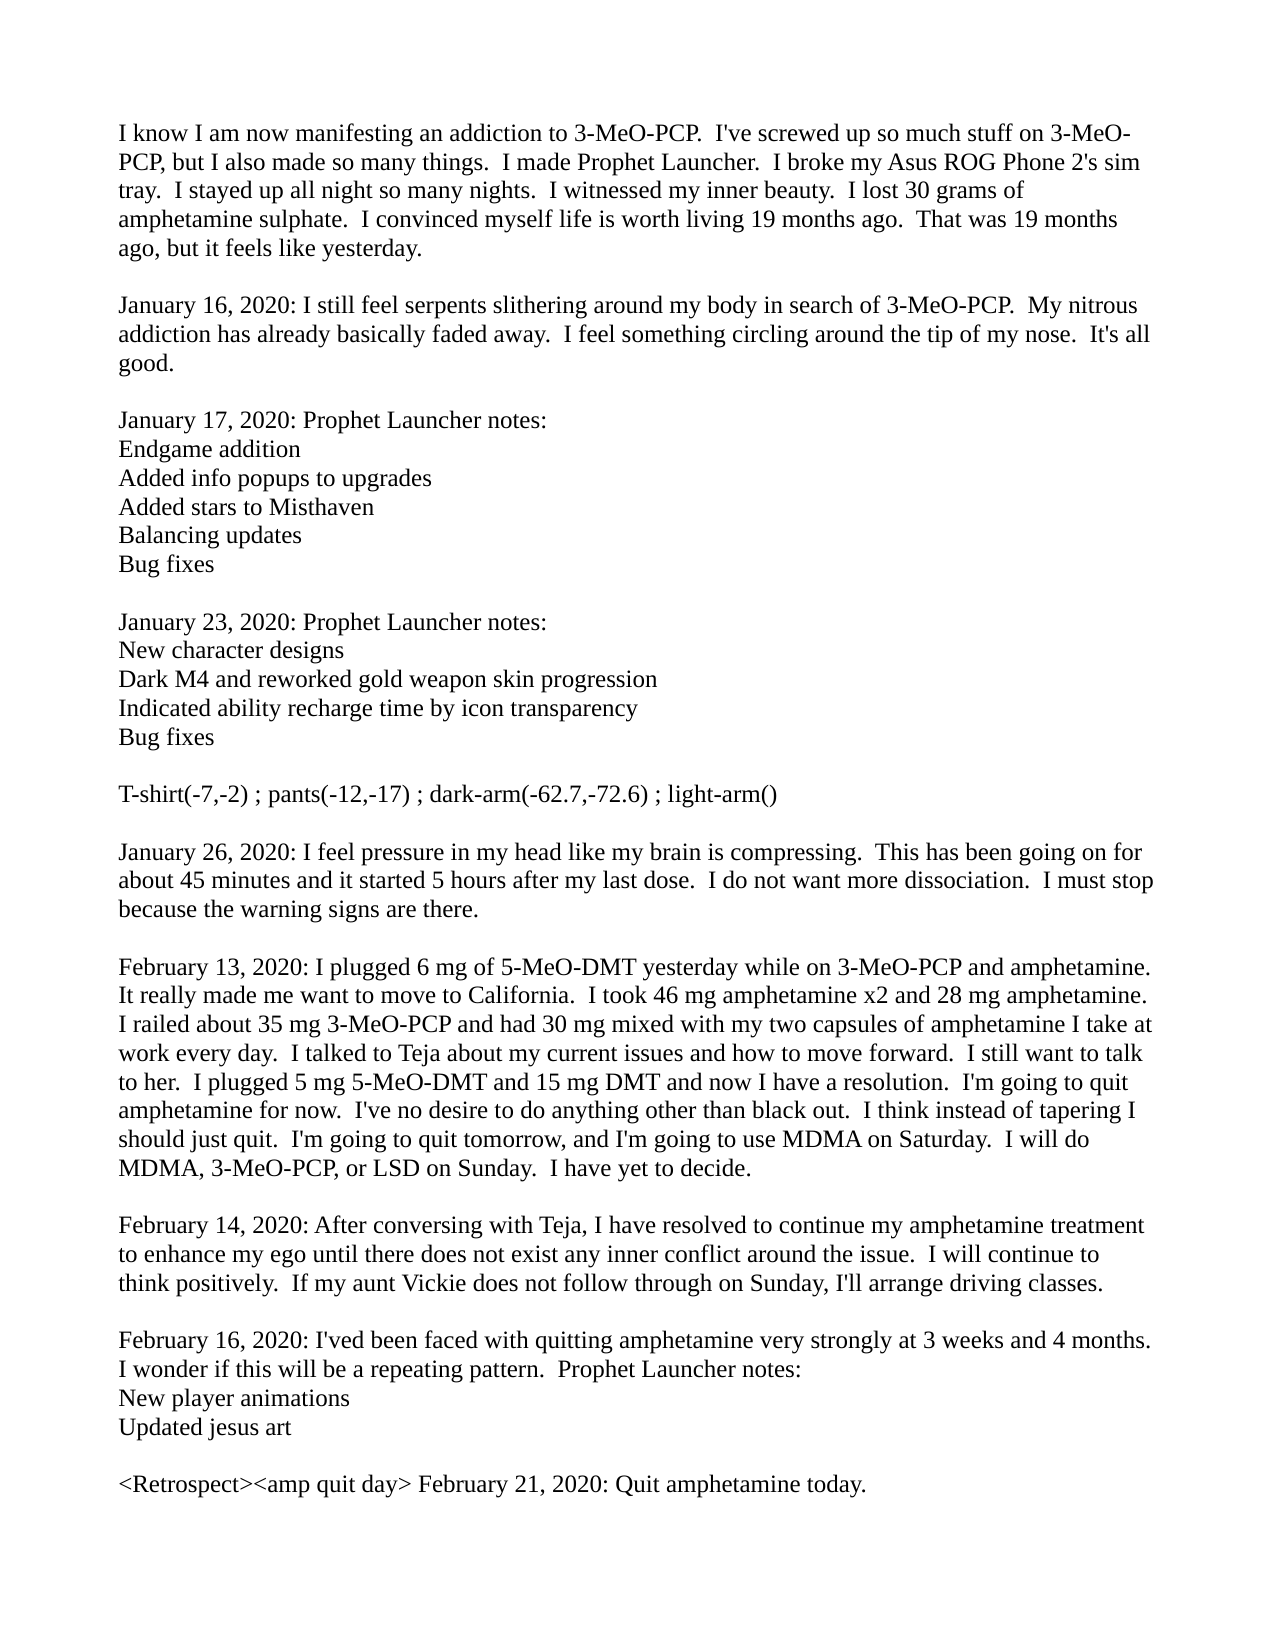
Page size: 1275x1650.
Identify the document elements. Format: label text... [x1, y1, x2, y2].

text Endgame addition [118, 434, 1157, 463]
text Indicated ability recharge time by icon transparency [118, 693, 1157, 722]
text February 13, 2020: I plugged 6 mg of 5-MeO-DMT yesterday while on 3-MeO-PCP and amphetamine. It really made me want to move to California. I took 46 mg amphetamine x2 and 28 mg amphetamine. I railed about 35 mg 3-MeO-PCP and had 30 mg mixed with my two capsules of amphetamine I take at work every day. I talked to Teja about my current issues and how to move forward. I still want to talk to her. I plugged 5 mg 5-MeO-DMT and 15 mg DMT and now I have a resolution. I'm going to quit amphetamine for now. I've no desire to do anything other than black out. I think instead of tapering I should just quit. I'm going to quit tomorrow, and I'm going to use MDMA on Saturday. I will do MDMA, 3-MeO-PCP, or LSD on Sunday. I have yet to decide. [118, 952, 1157, 1182]
text Added info popups to upgrades [118, 463, 1157, 492]
text January 17, 2020: Prophet Launcher notes: [118, 406, 1157, 434]
text January 23, 2020: Prophet Launcher notes: [118, 607, 1157, 636]
text Bug fixes [118, 722, 1157, 751]
text January 16, 2020: I still feel serpents slithering around my body in search of 3-MeO-PCP. My nitrous addiction has already basically faded away. I feel something circling around the tip of my nose. It's all good. [118, 291, 1157, 377]
text I know I am now manifesting an addiction to 3-MeO-PCP. I've screwed up so much stuff on 3-MeO-PCP, but I also made so many things. I made Prophet Launcher. I broke my Asus ROG Phone 2's sim tray. I stayed up all night so many nights. I witnessed my inner beauty. I lost 30 grams of amphetamine sulphate. I convinced myself life is worth living 19 months ago. That was 19 months ago, but it feels like yesterday. [118, 118, 1157, 262]
text New character designs [118, 636, 1157, 664]
text Dark M4 and reworked gold weapon skin progression [118, 664, 1157, 693]
text February 16, 2020: I'ved been faced with quitting amphetamine very strongly at 3 weeks and 4 months. I wonder if this will be a repeating pattern. Prophet Launcher notes: [118, 1326, 1157, 1383]
text Bug fixes [118, 549, 1157, 578]
text January 26, 2020: I feel pressure in my head like my brain is compressing. This has been going on for about 45 minutes and it started 5 hours after my last dose. I do not want more dissociation. I must stop because the warning signs are there. [118, 837, 1157, 923]
text T-shirt(-7,-2) ; pants(-12,-17) ; dark-arm(-62.7,-72.6) ; light-arm() [118, 779, 1157, 808]
text Balancing updates [118, 521, 1157, 549]
text <Retrospect><amp quit day> February 21, 2020: Quit amphetamine today. [118, 1469, 1157, 1498]
text New player animations [118, 1383, 1157, 1412]
text February 14, 2020: After conversing with Teja, I have resolved to continue my amphetamine treatment to enhance my ego until there does not exist any inner conflict around the issue. I will continue to think positively. If my aunt Vickie does not follow through on Sunday, I'll arrange driving classes. [118, 1211, 1157, 1297]
text Added stars to Misthaven [118, 492, 1157, 521]
text Updated jesus art [118, 1412, 1157, 1441]
